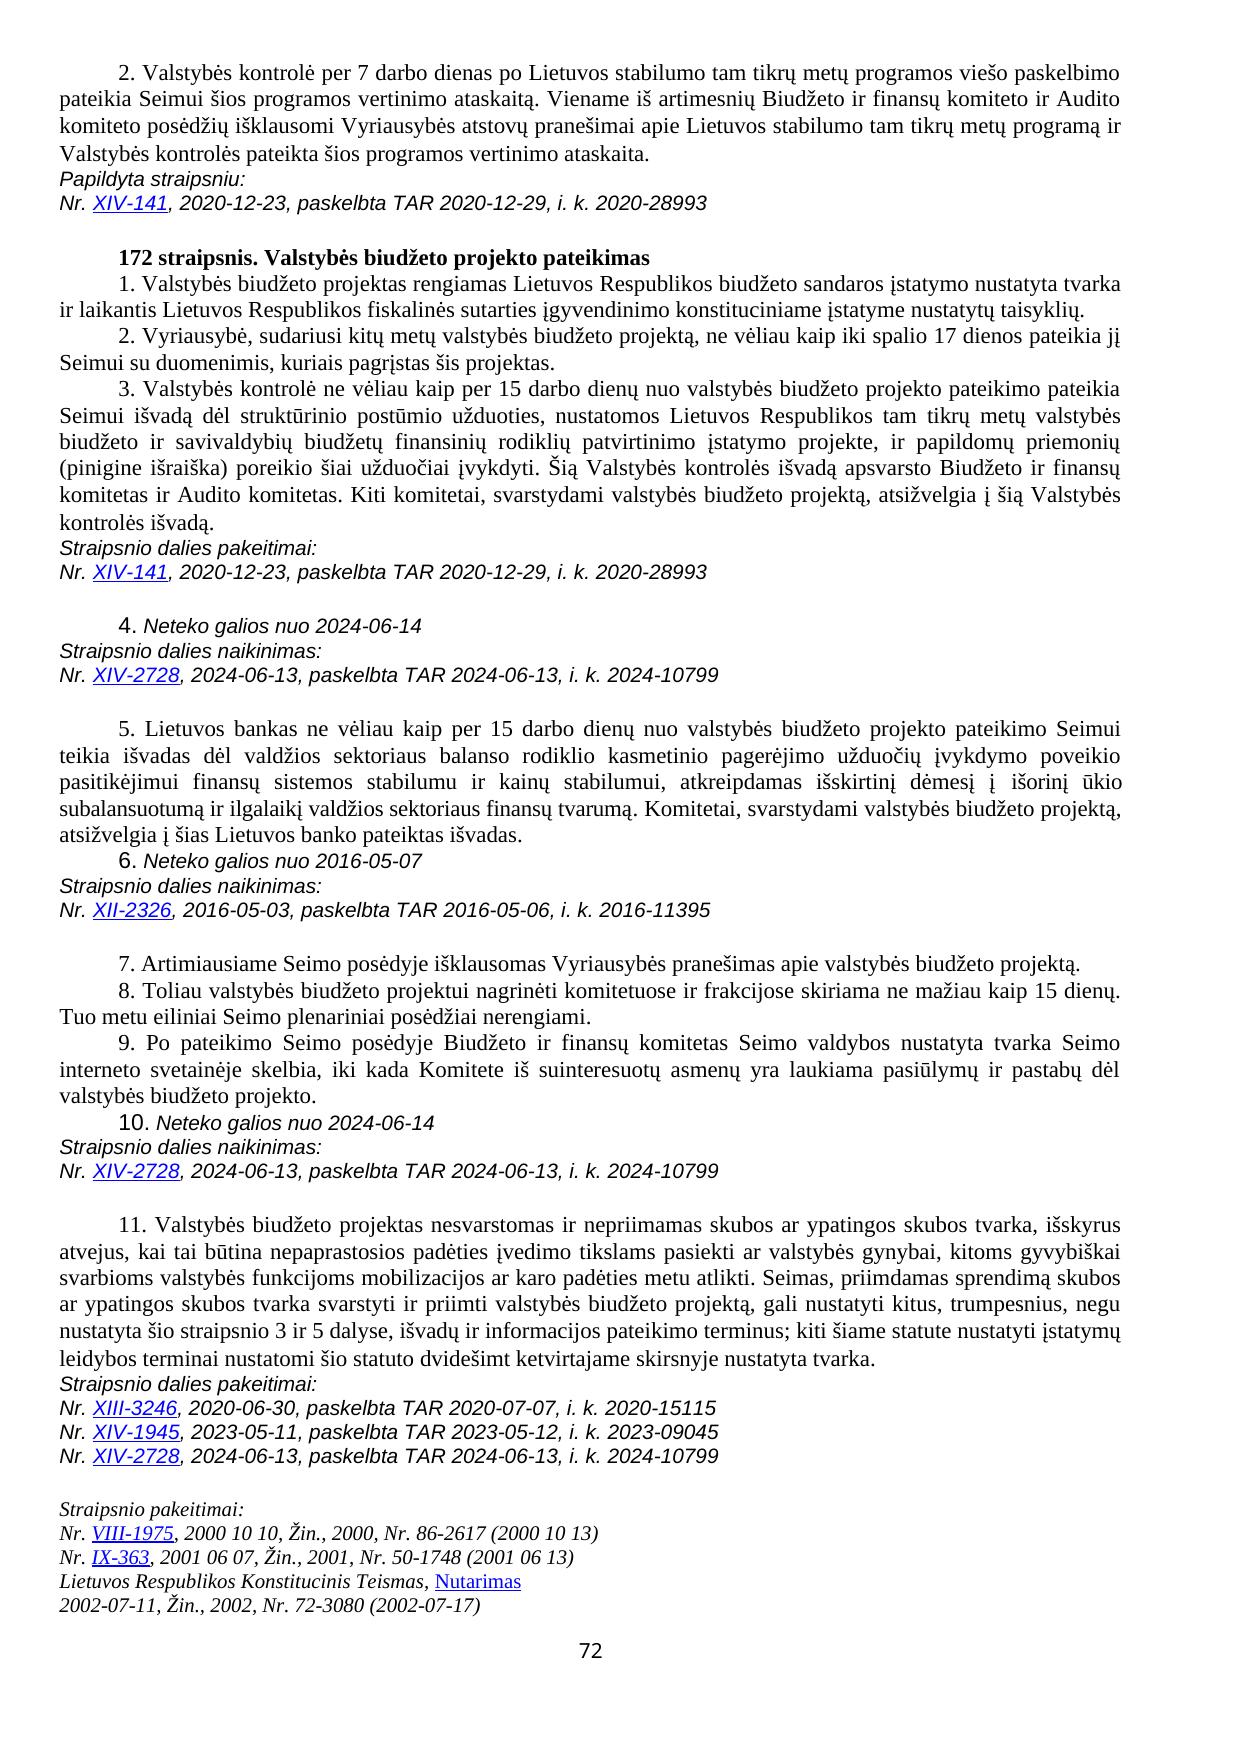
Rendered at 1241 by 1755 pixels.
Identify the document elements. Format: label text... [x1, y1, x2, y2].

text Straipsnio dalies naikinimas: [59, 639, 1122, 663]
text Nr. XII-2326, 2016-05-03, paskelbta TAR 2016-05-06, i. k. 2016-11395 [59, 898, 1122, 922]
text Nr. VIII-1975, 2000 10 10, Žin., 2000, Nr. 86-2617 (2000 10 13) [59, 1521, 1122, 1545]
text Nr. XIV-2728, 2024-06-13, paskelbta TAR 2024-06-13, i. k. 2024-10799 [59, 1159, 1122, 1183]
text Straipsnio dalies naikinimas: [59, 1135, 1122, 1159]
text 2002-07-11, Žin., 2002, Nr. 72-3080 (2002-07-17) [59, 1593, 1122, 1617]
text Lietuvos Respublikos Konstitucinis Teismas, Nutarimas [59, 1569, 1122, 1593]
text 2. Valstybės kontrolė per 7 darbo dienas po Lietuvos stabilumo tam tikrų metų programos viešo paskelbimo pateikia Seimui šios programos vertinimo ataskaitą. Viename iš artimesnių Biudžeto ir finansų komiteto ir Audito komiteto posėdžių išklausomi Vyriausybės atstovų pranešimai apie Lietuvos stabilumo tam tikrų metų programą ir Valstybės kontrolės pateikta šios programos vertinimo ataskaita. [59, 59, 1122, 167]
text Straipsnio pakeitimai: [59, 1497, 1122, 1521]
text Straipsnio dalies pakeitimai: [59, 536, 1122, 560]
text 172 straipsnis. Valstybės biudžeto projekto pateikimas [59, 243, 1122, 270]
text 10. Neteko galios nuo 2024-06-14 [59, 1108, 1122, 1135]
text Nr. XIV-2728, 2024-06-13, paskelbta TAR 2024-06-13, i. k. 2024-10799 [59, 663, 1122, 687]
text Nr. XIV-141, 2020-12-23, paskelbta TAR 2020-12-29, i. k. 2020-28993 [59, 191, 1122, 215]
text Papildyta straipsniu: [59, 167, 1122, 191]
text 8. Toliau valstybės biudžeto projektui nagrinėti komitetuose ir frakcijose skiriama ne mažiau kaip 15 dienų. Tuo metu eiliniai Seimo plenariniai posėdžiai nerengiami. [59, 977, 1122, 1029]
text Straipsnio dalies pakeitimai: [59, 1372, 1122, 1396]
text Nr. XIV-1945, 2023-05-11, paskelbta TAR 2023-05-12, i. k. 2023-09045 [59, 1420, 1122, 1444]
text Nr. IX-363, 2001 06 07, Žin., 2001, Nr. 50-1748 (2001 06 13) [59, 1545, 1122, 1569]
text 11. Valstybės biudžeto projektas nesvarstomas ir nepriimamas skubos ar ypatingos skubos tvarka, išskyrus atvejus, kai tai būtina nepaprastosios padėties įvedimo tikslams pasiekti ar valstybės gynybai, kitoms gyvybiškai svarbioms valstybės funkcijoms mobilizacijos ar karo padėties metu atlikti. Seimas, priimdamas sprendimą skubos ar ypatingos skubos tvarka svarstyti ir priimti valstybės biudžeto projektą, gali nustatyti kitus, trumpesnius, negu nustatyta šio straipsnio 3 ir 5 dalyse, išvadų ir informacijos pateikimo terminus; kiti šiame statute nustatyti įstatymų leidybos terminai nustatomi šio statuto dvidešimt ketvirtajame skirsnyje nustatyta tvarka. [59, 1211, 1122, 1372]
text Straipsnio dalies naikinimas: [59, 874, 1122, 898]
text 1. Valstybės biudžeto projektas rengiamas Lietuvos Respublikos biudžeto sandaros įstatymo nustatyta tvarka ir laikantis Lietuvos Respublikos fiskalinės sutarties įgyvendinimo konstituciniame įstatyme nustatytų taisyklių. [59, 270, 1122, 323]
text 3. Valstybės kontrolė ne vėliau kaip per 15 darbo dienų nuo valstybės biudžeto projekto pateikimo pateikia Seimui išvadą dėl struktūrinio postūmio užduoties, nustatomos Lietuvos Respublikos tam tikrų metų valstybės biudžeto ir savivaldybių biudžetų finansinių rodiklių patvirtinimo įstatymo projekte, ir papildomų priemonių (pinigine išraiška) poreikio šiai užduočiai įvykdyti. Šią Valstybės kontrolės išvadą apsvarsto Biudžeto ir finansų komitetas ir Audito komitetas. Kiti komitetai, svarstydami valstybės biudžeto projektą, atsižvelgia į šią Valstybės kontrolės išvadą. [59, 375, 1122, 536]
text 7. Artimiausiame Seimo posėdyje išklausomas Vyriausybės pranešimas apie valstybės biudžeto projektą. [59, 950, 1122, 977]
text 4. Neteko galios nuo 2024-06-14 [59, 612, 1122, 639]
text 2. Vyriausybė, sudariusi kitų metų valstybės biudžeto projektą, ne vėliau kaip iki spalio 17 dienos pateikia jį Seimui su duomenimis, kuriais pagrįstas šis projektas. [59, 323, 1122, 375]
text 5. Lietuvos bankas ne vėliau kaip per 15 darbo dienų nuo valstybės biudžeto projekto pateikimo Seimui teikia išvadas dėl valdžios sektoriaus balanso rodiklio kasmetinio pagerėjimo užduočių įvykdymo poveikio pasitikėjimui finansų sistemos stabilumu ir kainų stabilumui, atkreipdamas išskirtinį dėmesį į išorinį ūkio subalansuotumą ir ilgalaikį valdžios sektoriaus finansų tvarumą. Komitetai, svarstydami valstybės biudžeto projektą, atsižvelgia į šias Lietuvos banko pateiktas išvadas. [59, 716, 1122, 847]
text 6. Neteko galios nuo 2016-05-07 [59, 847, 1122, 874]
text Nr. XIII-3246, 2020-06-30, paskelbta TAR 2020-07-07, i. k. 2020-15115 [59, 1396, 1122, 1420]
text 9. Po pateikimo Seimo posėdyje Biudžeto ir finansų komitetas Seimo valdybos nustatyta tvarka Seimo interneto svetainėje skelbia, iki kada Komitete iš suinteresuotų asmenų yra laukiama pasiūlymų ir pastabų dėl valstybės biudžeto projekto. [59, 1029, 1122, 1108]
text Nr. XIV-2728, 2024-06-13, paskelbta TAR 2024-06-13, i. k. 2024-10799 [59, 1444, 1122, 1468]
text Nr. XIV-141, 2020-12-23, paskelbta TAR 2020-12-29, i. k. 2020-28993 [59, 560, 1122, 584]
